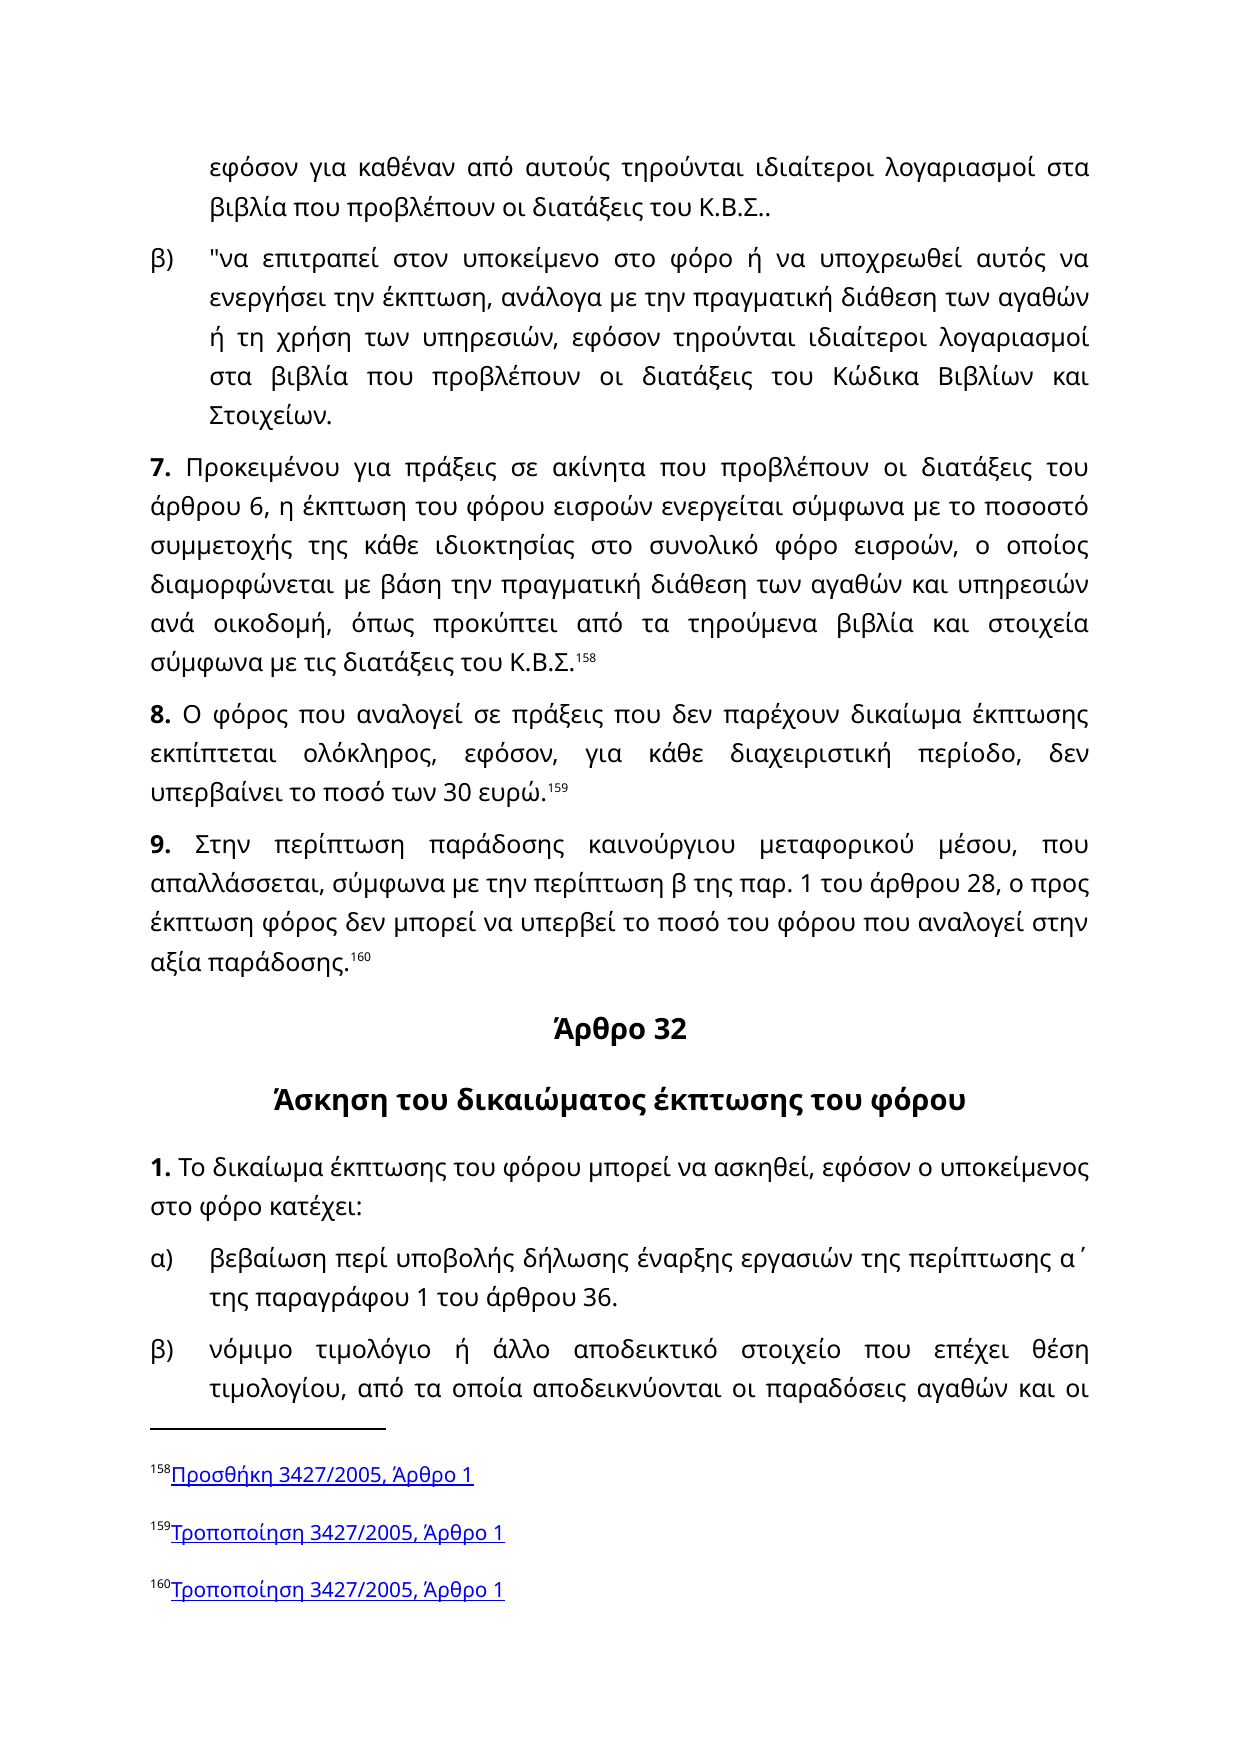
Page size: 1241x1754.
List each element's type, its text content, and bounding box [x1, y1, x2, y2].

list α) βεβαίωση περί υποβολής δήλωσης έναρξης εργασιών της περίπτωσης α΄ της παραγράφου 1 του άρθρου 36. [150, 1240, 1090, 1314]
text 7. Προκειμένου για πράξεις σε ακίνητα που προβλέπουν οι διατάξεις του άρθρου 6, η έκπτωση του φόρου εισροών ενεργείται σύμφωνα με το ποσοστό συμμετοχής της κάθε ιδιοκτησίας στο συνολικό φόρο εισροών, ο οποίος διαμορφώνεται με βάση την πραγματική διάθεση των αγαθών και υπηρεσιών ανά οικοδομή, όπως προκύπτει από τα τηρούμενα βιβλία και στοιχεία σύμφωνα με τις διατάξεις του Κ.Β.Σ. [150, 449, 1090, 679]
list εφόσον για καθέναν από αυτούς τηρούνται ιδιαίτεροι λογαριασμοί στα βιβλία που προβλέπουν οι διατάξεις του Κ.Β.Σ.. [150, 150, 1090, 223]
text Τροποποίηση 3427/2005, Άρθρο 1 [150, 1518, 1090, 1546]
subtitle Άρθρο 32 [150, 1008, 1090, 1048]
subtitle Άσκηση του δικαιώματος έκπτωσης του φόρου [150, 1079, 1090, 1119]
list β) "να επιτραπεί στον υποκείμενο στο φόρο ή να υποχρεωθεί αυτός να ενεργήσει την έκπτωση, ανάλογα με την πραγματική διάθεση των αγαθών ή τη χρήση των υπηρεσιών, εφόσον τηρούνται ιδιαίτεροι λογαριασμοί στα βιβλία που προβλέπουν οι διατάξεις του Κώδικα Βιβλίων και Στοιχείων. [150, 241, 1090, 432]
text 8. Ο φόρος που αναλογεί σε πράξεις που δεν παρέχουν δικαίωμα έκπτωσης εκπίπτεται ολόκληρος, εφόσον, για κάθε διαχειριστική περίοδο, δεν υπερβαίνει το ποσό των 30 ευρώ. [150, 697, 1090, 809]
text Προσθήκη 3427/2005, Άρθρο 1 [150, 1460, 1090, 1489]
list β) νόμιμο τιμολόγιο ή άλλο αποδεικτικό στοιχείο που επέχει θέση τιμολογίου, από τα οποία αποδεικνύονται οι παραδόσεις αγαθών και οι [150, 1331, 1090, 1404]
text Τροποποίηση 3427/2005, Άρθρο 1 [150, 1576, 1090, 1604]
text 1. Το δικαίωμα έκπτωσης του φόρου μπορεί να ασκηθεί, εφόσον ο υποκείμενος στο φόρο κατέχει: [150, 1149, 1090, 1223]
text 9. Στην περίπτωση παράδοσης καινούργιου μεταφορικού μέσου, που απαλλάσσεται, σύμφωνα με την περίπτωση β της παρ. 1 του άρθρου 28, ο προς έκπτωση φόρος δεν μπορεί να υπερβεί το ποσό του φόρου που αναλογεί στην αξία παράδοσης. [150, 827, 1090, 978]
